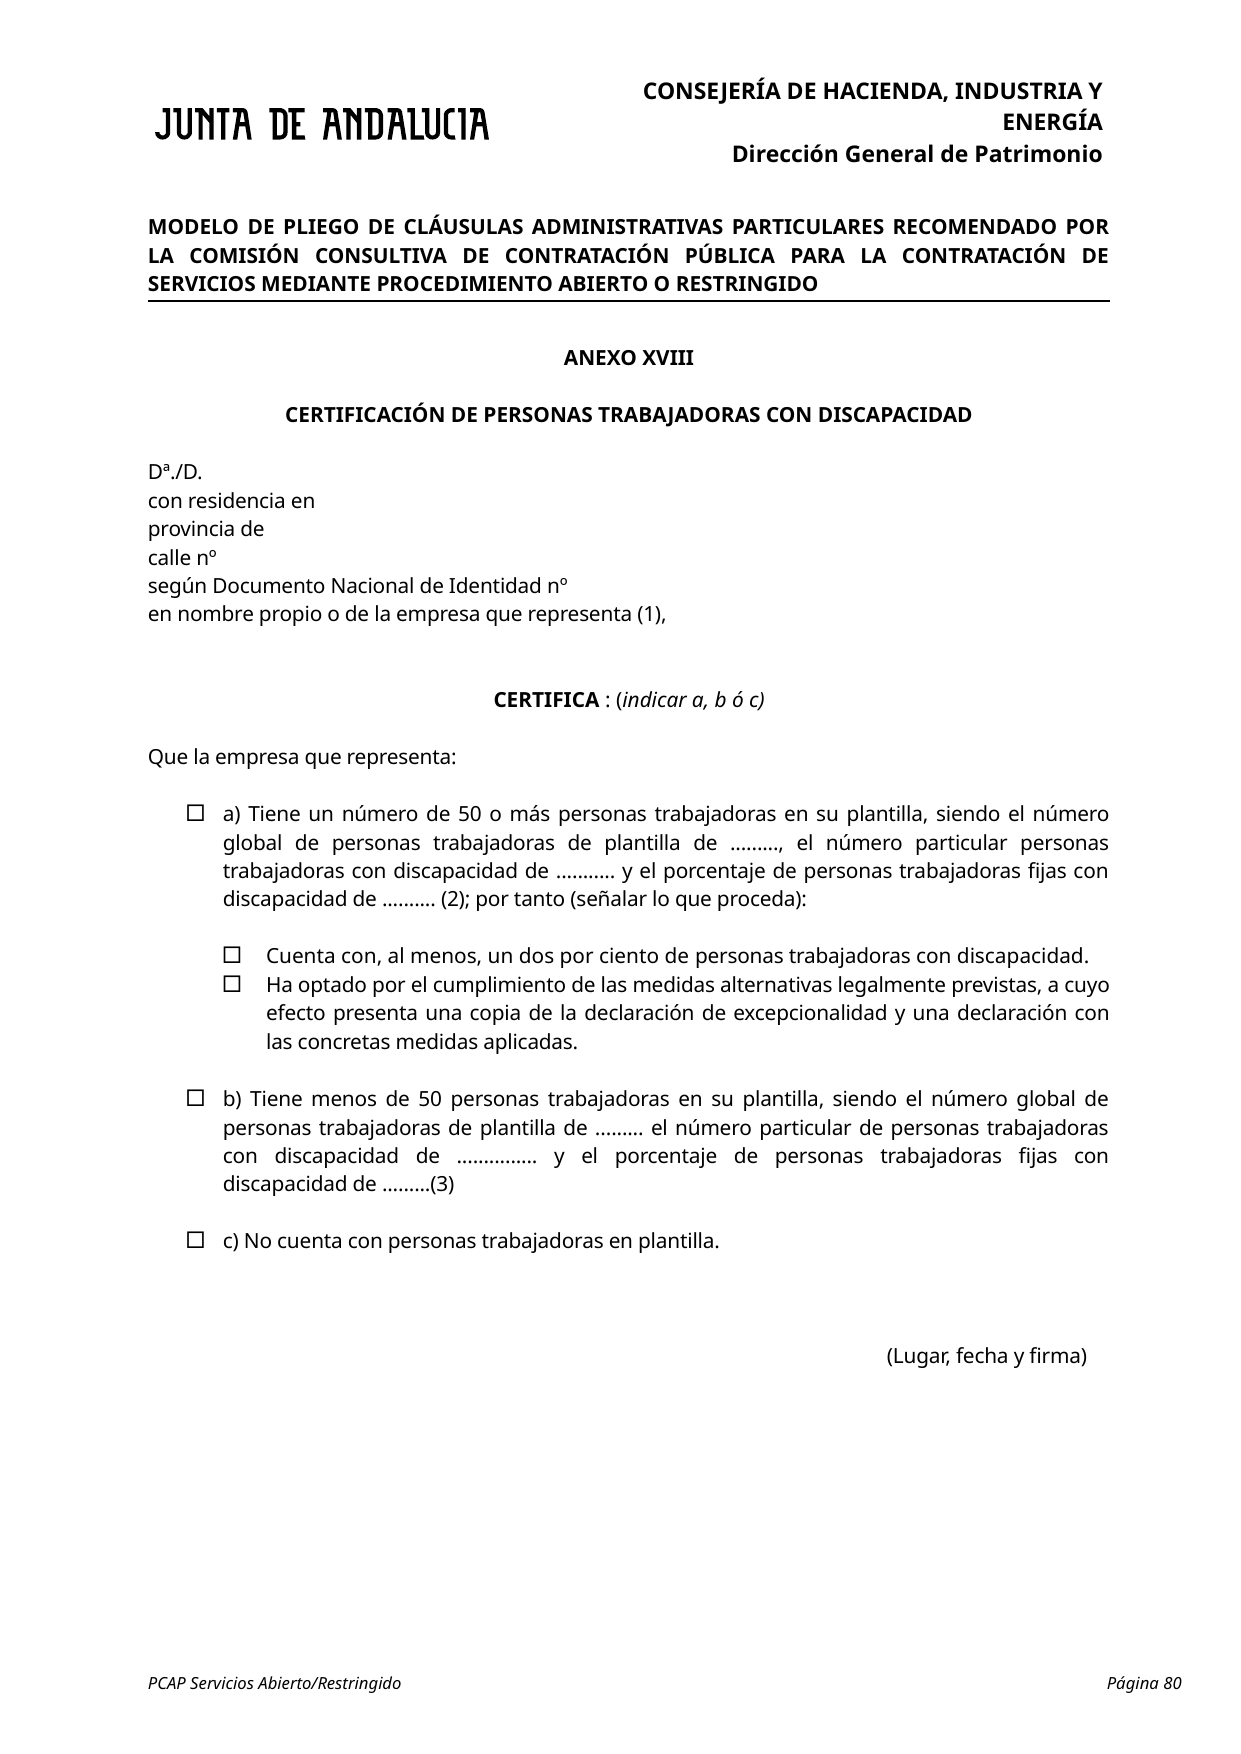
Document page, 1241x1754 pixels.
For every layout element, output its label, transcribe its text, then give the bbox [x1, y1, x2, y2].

text provincia de [148, 514, 1184, 543]
text Dª./D. [148, 457, 1184, 486]
text en nombre propio o de la empresa que representa (1), [148, 599, 1184, 628]
text CERTIFICA : (indicar a, b ó c) [148, 685, 1110, 714]
list b) Tiene menos de 50 personas trabajadoras en su plantilla, siendo el número global de personas trabajadoras de plantilla de ......... el número particular de personas trabajadoras con discapacidad de ............... y el porcentaje de personas trabajadoras fijas con discapacidad de .........(3) [185, 1084, 1110, 1198]
subtitle ANEXO XVIII [148, 343, 1110, 372]
text (Lugar, fecha y firma) [813, 1341, 1110, 1369]
text MODELO DE PLIEGO DE CLÁUSULAS ADMINISTRATIVAS PARTICULARES RECOMENDADO POR LA COMISIÓN CONSULTIVA DE CONTRATACIÓN PÚBLICA PARA LA CONTRATACIÓN DE SERVICIOS MEDIANTE PROCEDIMIENTO ABIERTO O RESTRINGIDO [148, 212, 1110, 300]
text según Documento Nacional de Identidad nº [148, 571, 1184, 599]
text Que la empresa que representa: [148, 742, 1110, 771]
list Cuenta con, al menos, un dos por ciento de personas trabajadoras con discapacidad. [222, 942, 1110, 970]
text con residencia en [148, 486, 1184, 514]
text CERTIFICACIÓN DE PERSONAS TRABAJADORAS CON DISCAPACIDAD [148, 400, 1110, 428]
list a) Tiene un número de 50 o más personas trabajadoras en su plantilla, siendo el número global de personas trabajadoras de plantilla de ........., el número particular personas trabajadoras con discapacidad de ........... y el porcentaje de personas trabajadoras fijas con discapacidad de .......... (2); por tanto (señalar lo que proceda): [185, 799, 1110, 913]
text calle nº [148, 543, 1184, 571]
list c) No cuenta con personas trabajadoras en plantilla. [185, 1226, 1110, 1255]
list Ha optado por el cumplimiento de las medidas alternativas legalmente previstas, a cuyo efecto presenta una copia de la declaración de excepcionalidad y una declaración con las concretas medidas aplicadas. [222, 970, 1110, 1055]
